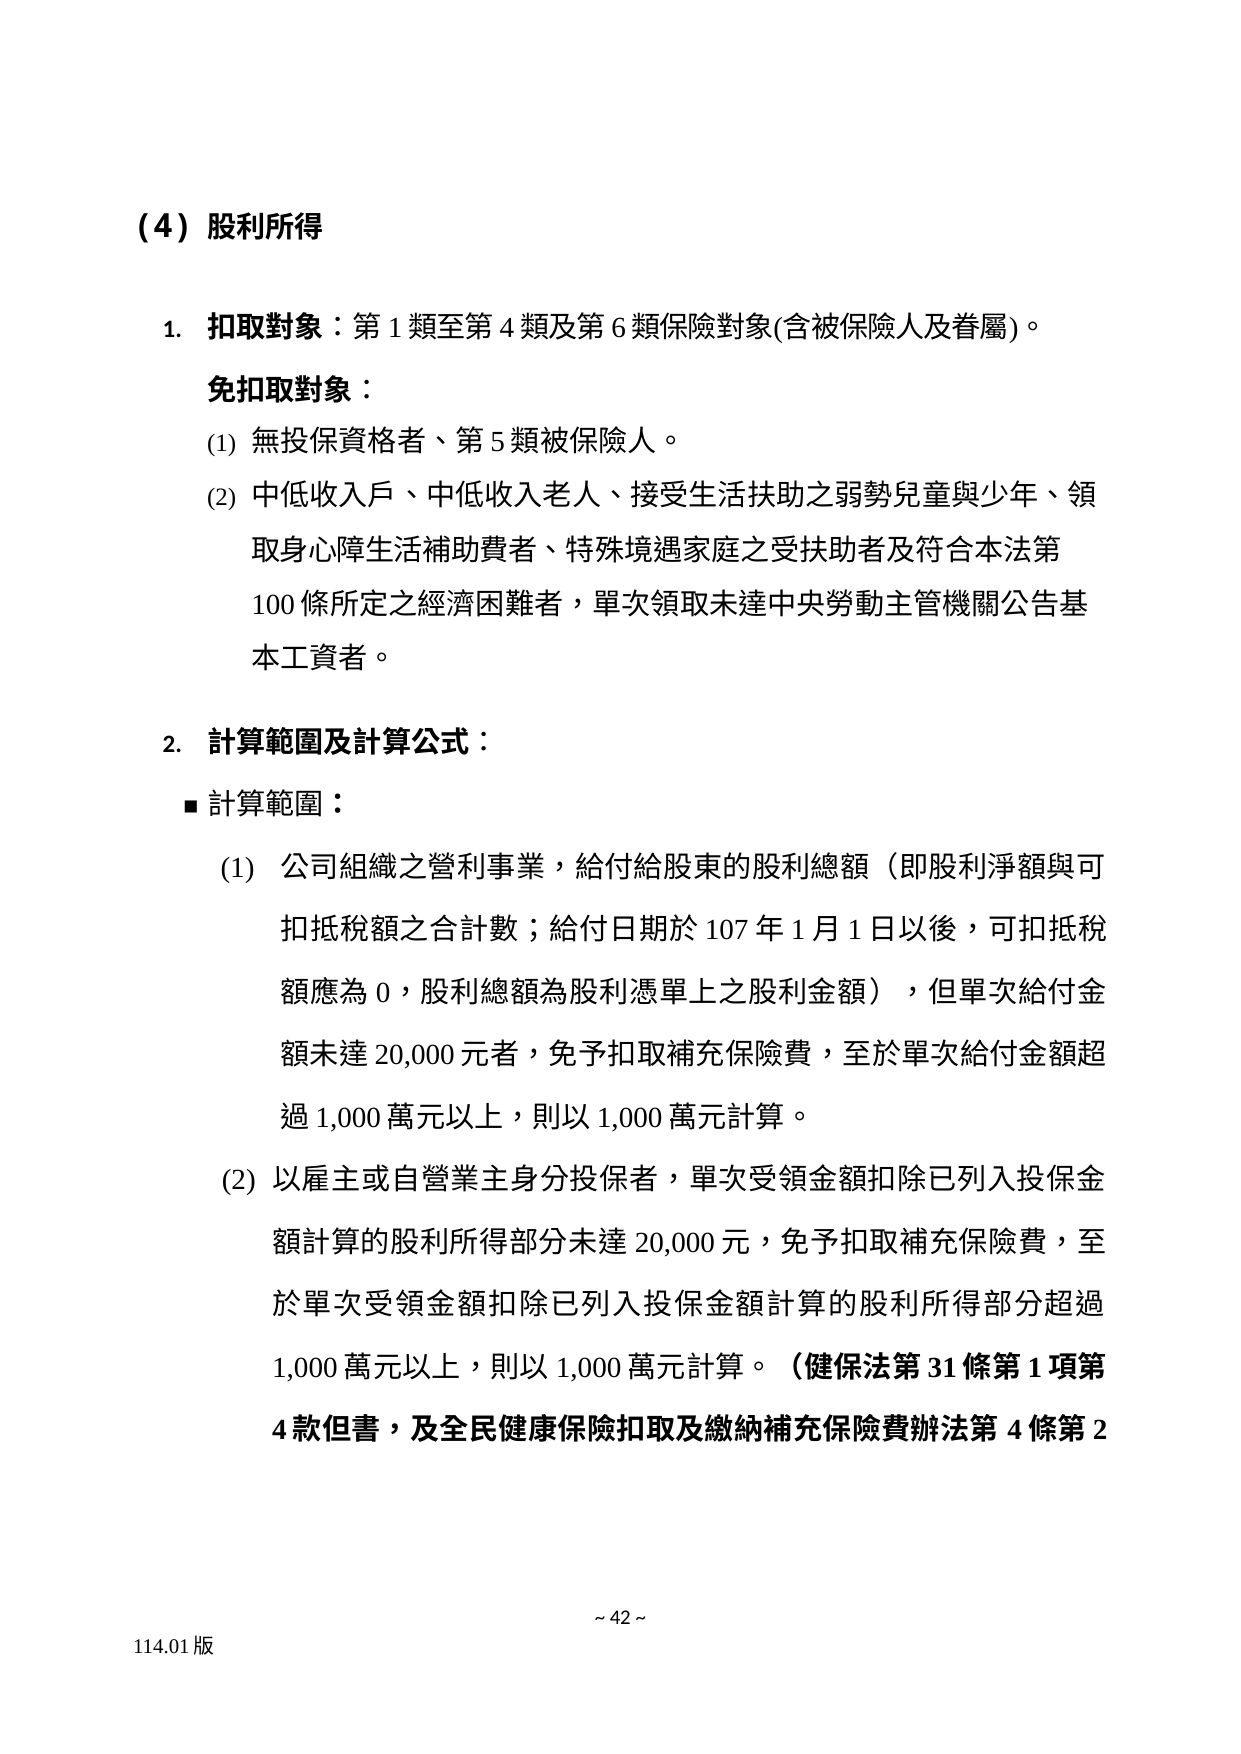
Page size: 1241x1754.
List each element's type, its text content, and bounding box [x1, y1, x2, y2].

list 股利所得 [133, 183, 1107, 246]
list 計算範圍： [183, 760, 1107, 823]
list 計算範圍及計算公式： [162, 698, 1107, 760]
text 免扣取對象： [207, 346, 1107, 408]
list 無投保資格者、第5類被保險人。 [207, 408, 1107, 462]
list 扣取對象：第1類至第4類及第6類保險對象(含被保險人及眷屬)。 [162, 283, 1107, 346]
list 以雇主或自營業主身分投保者，單次受領金額扣除已列入投保金額計算的股利所得部分未達20,000元，免予扣取補充保險費，至於單次受領金額扣除已列入投保金額計算的股利所得部分超過1,000萬元以上，則以1,000萬元計算。（健保法第31條第1項第4款但書，及全民健康保險扣取及繳納補充保險費辦法第4條第2 [222, 1135, 1107, 1448]
list 公司組織之營利事業，給付給股東的股利總額（即股利淨額與可扣抵稅額之合計數；給付日期於107年1月1日以後，可扣抵稅額應為0，股利總額為股利憑單上之股利金額），但單次給付金額未達20,000元者，免予扣取補充保險費，至於單次給付金額超過1,000萬元以上，則以1,000萬元計算。 [220, 823, 1107, 1135]
list 中低收入戶、中低收入老人、接受生活扶助之弱勢兒童與少年、領取身心障生活補助費者、特殊境遇家庭之受扶助者及符合本法第100條所定之經濟困難者，單次領取未達中央勞動主管機關公告基本工資者。 [207, 462, 1107, 679]
